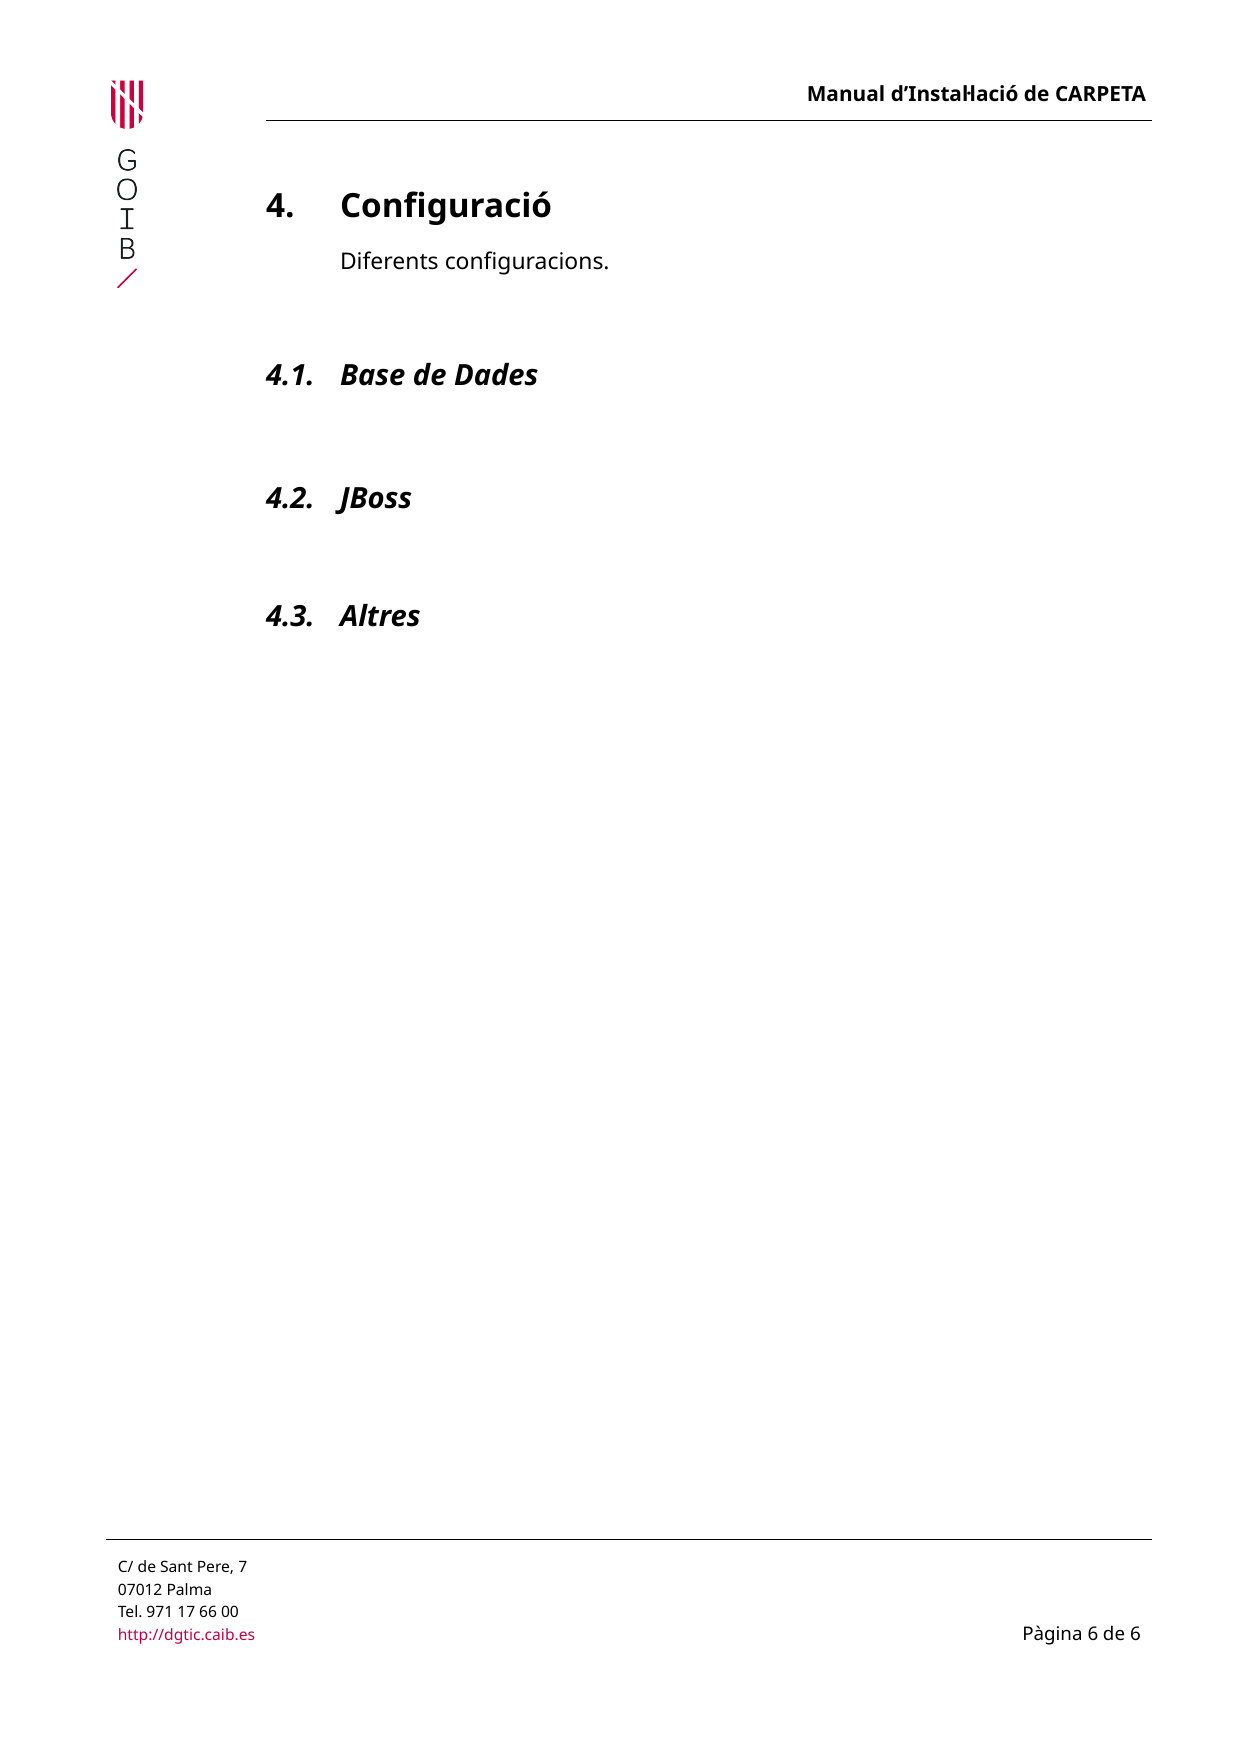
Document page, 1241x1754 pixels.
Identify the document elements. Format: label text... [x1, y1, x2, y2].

subtitle Base de Dades [266, 354, 1152, 394]
text Diferents configuracions. [266, 245, 1152, 276]
subtitle Configuració [266, 181, 1152, 227]
subtitle Altres [266, 595, 1152, 635]
picture [82, 57, 172, 319]
subtitle JBoss [266, 477, 1152, 517]
